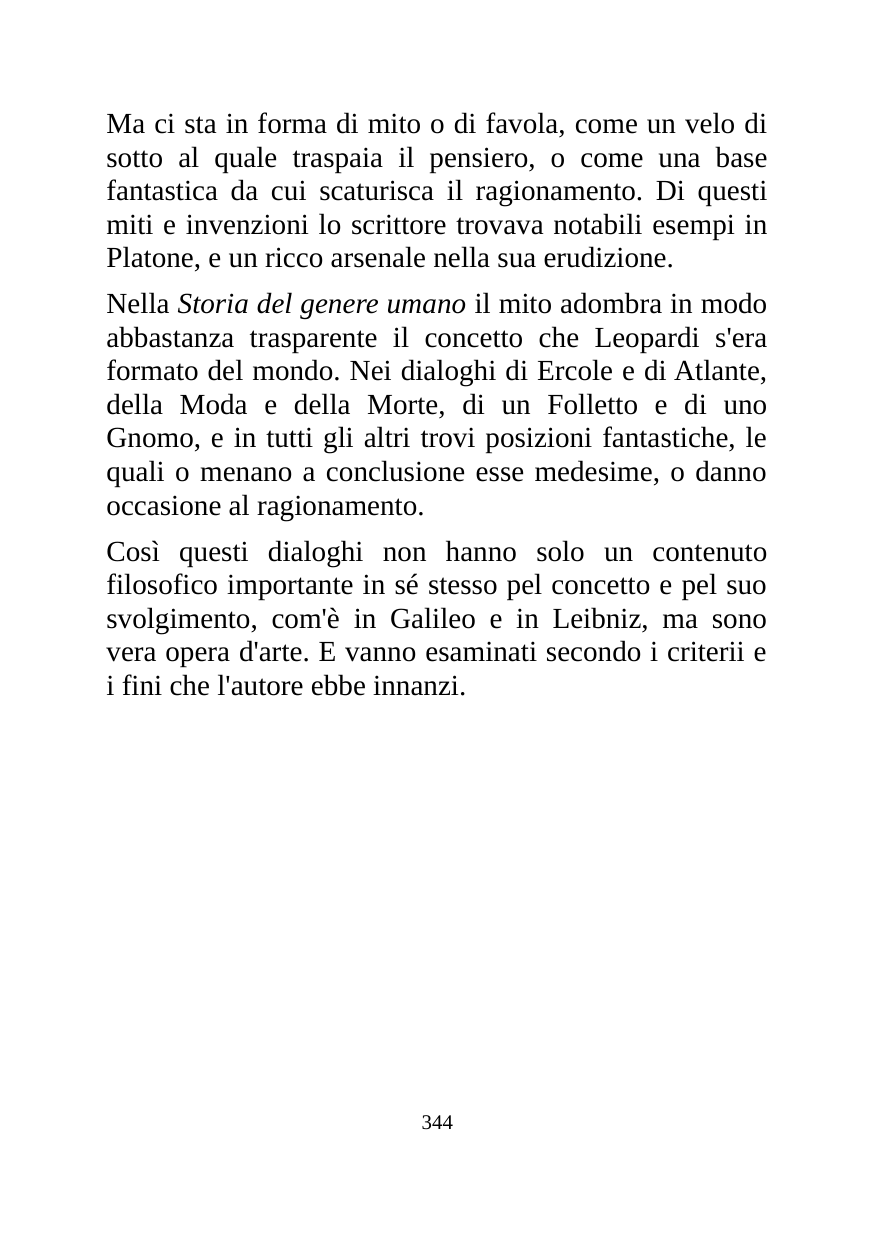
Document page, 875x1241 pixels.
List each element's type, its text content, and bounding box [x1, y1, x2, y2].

text Così questi dialoghi non hanno solo un contenuto filosofico importante in sé stesso pel concetto e pel suo svolgimento, com'è in Galileo e in Leibniz, ma sono vera opera d'arte. E vanno esaminati secondo i criterii e i fini che l'autore ebbe innanzi. [106, 534, 768, 701]
text Nella Storia del genere umano il mito adombra in modo abbastanza trasparente il concetto che Leopardi s'era formato del mondo. Nei dialoghi di Ercole e di Atlante, della Moda e della Morte, di un Folletto e di uno Gnomo, e in tutti gli altri trovi posizioni fantastiche, le quali o menano a conclusione esse medesime, o danno occasione al ragionamento. [106, 286, 768, 521]
text Ma ci sta in forma di mito o di favola, come un velo di sotto al quale traspaia il pensiero, o come una base fantastica da cui scaturisca il ragionamento. Di questi miti e invenzioni lo scrittore trovava notabili esempi in Platone, e un ricco arsenale nella sua erudizione. [106, 106, 768, 274]
